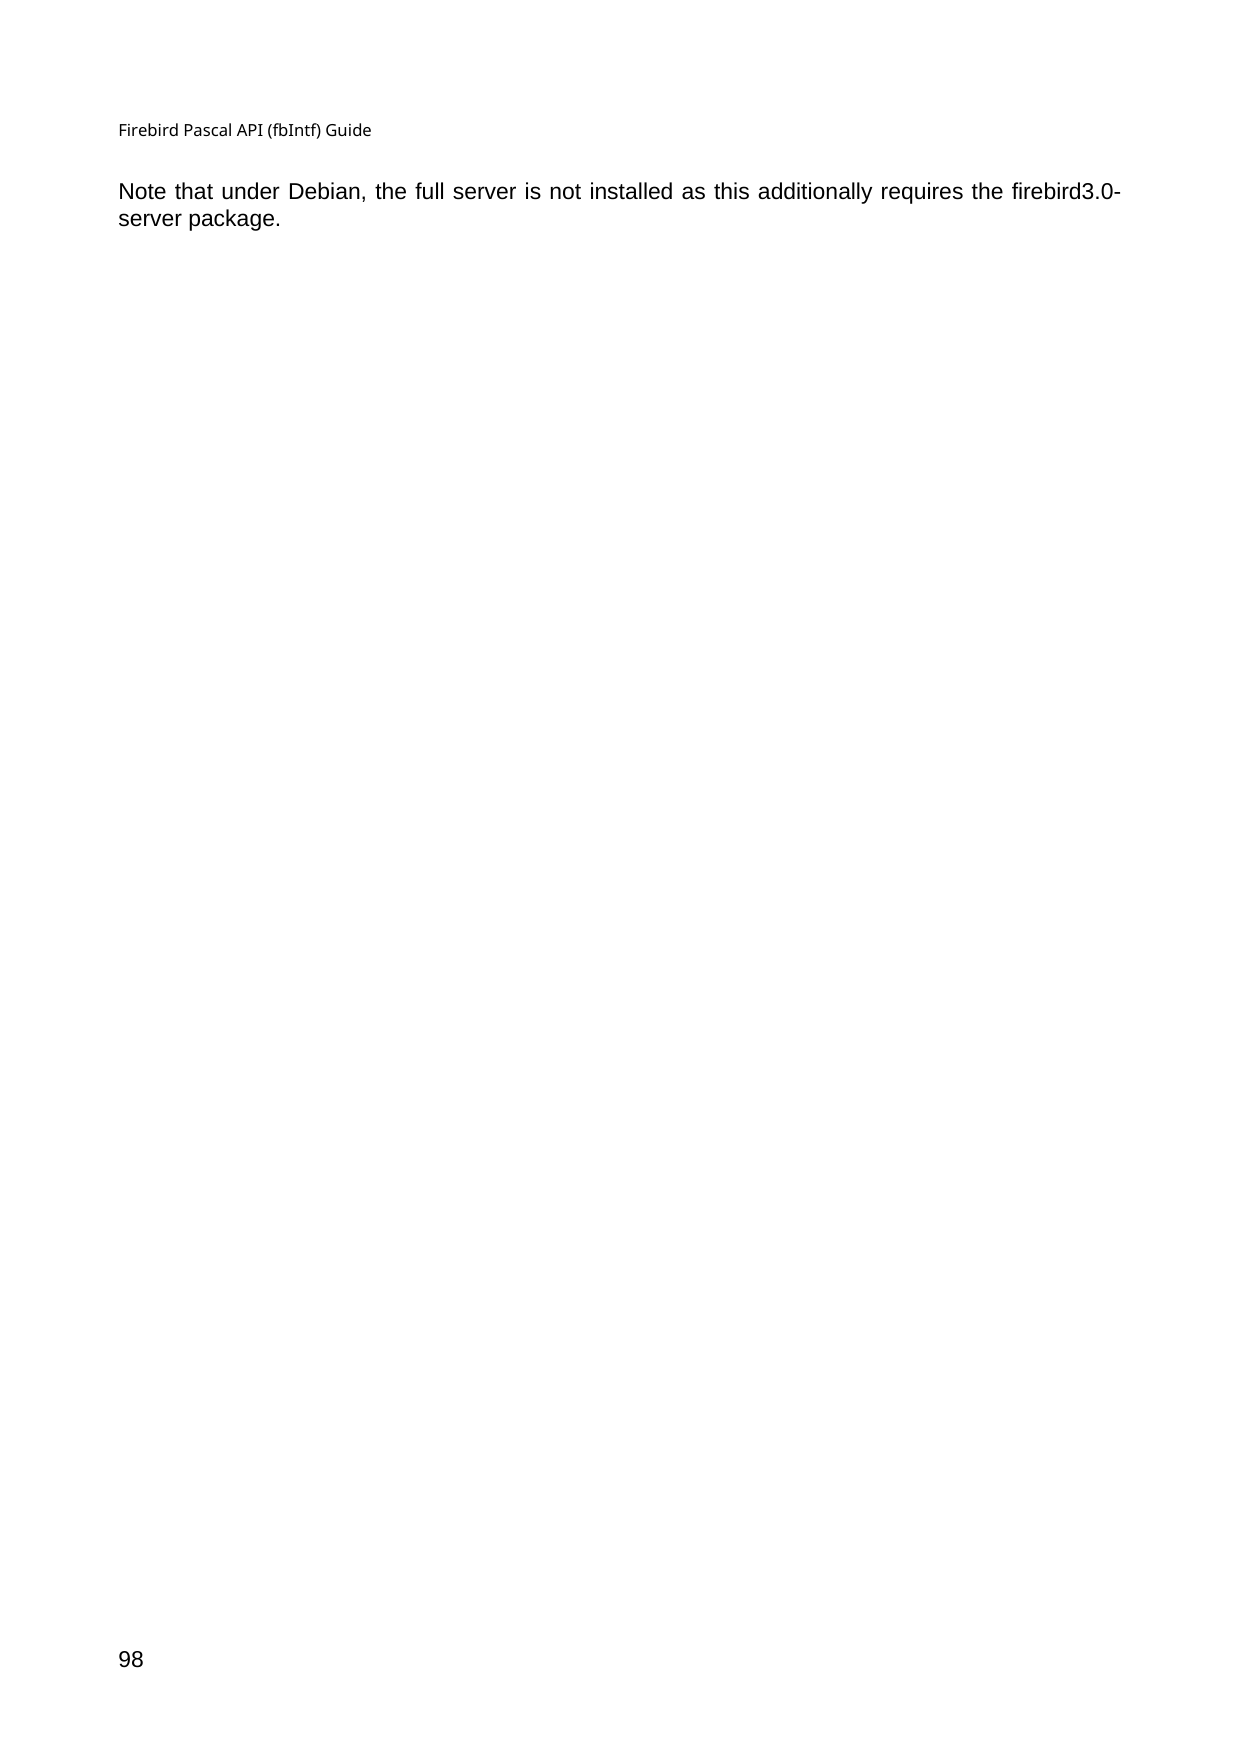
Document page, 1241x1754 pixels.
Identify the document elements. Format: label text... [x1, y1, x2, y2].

text Note that under Debian, the full server is not installed as this additionally requires the firebird3.0-server package. [118, 178, 1122, 231]
